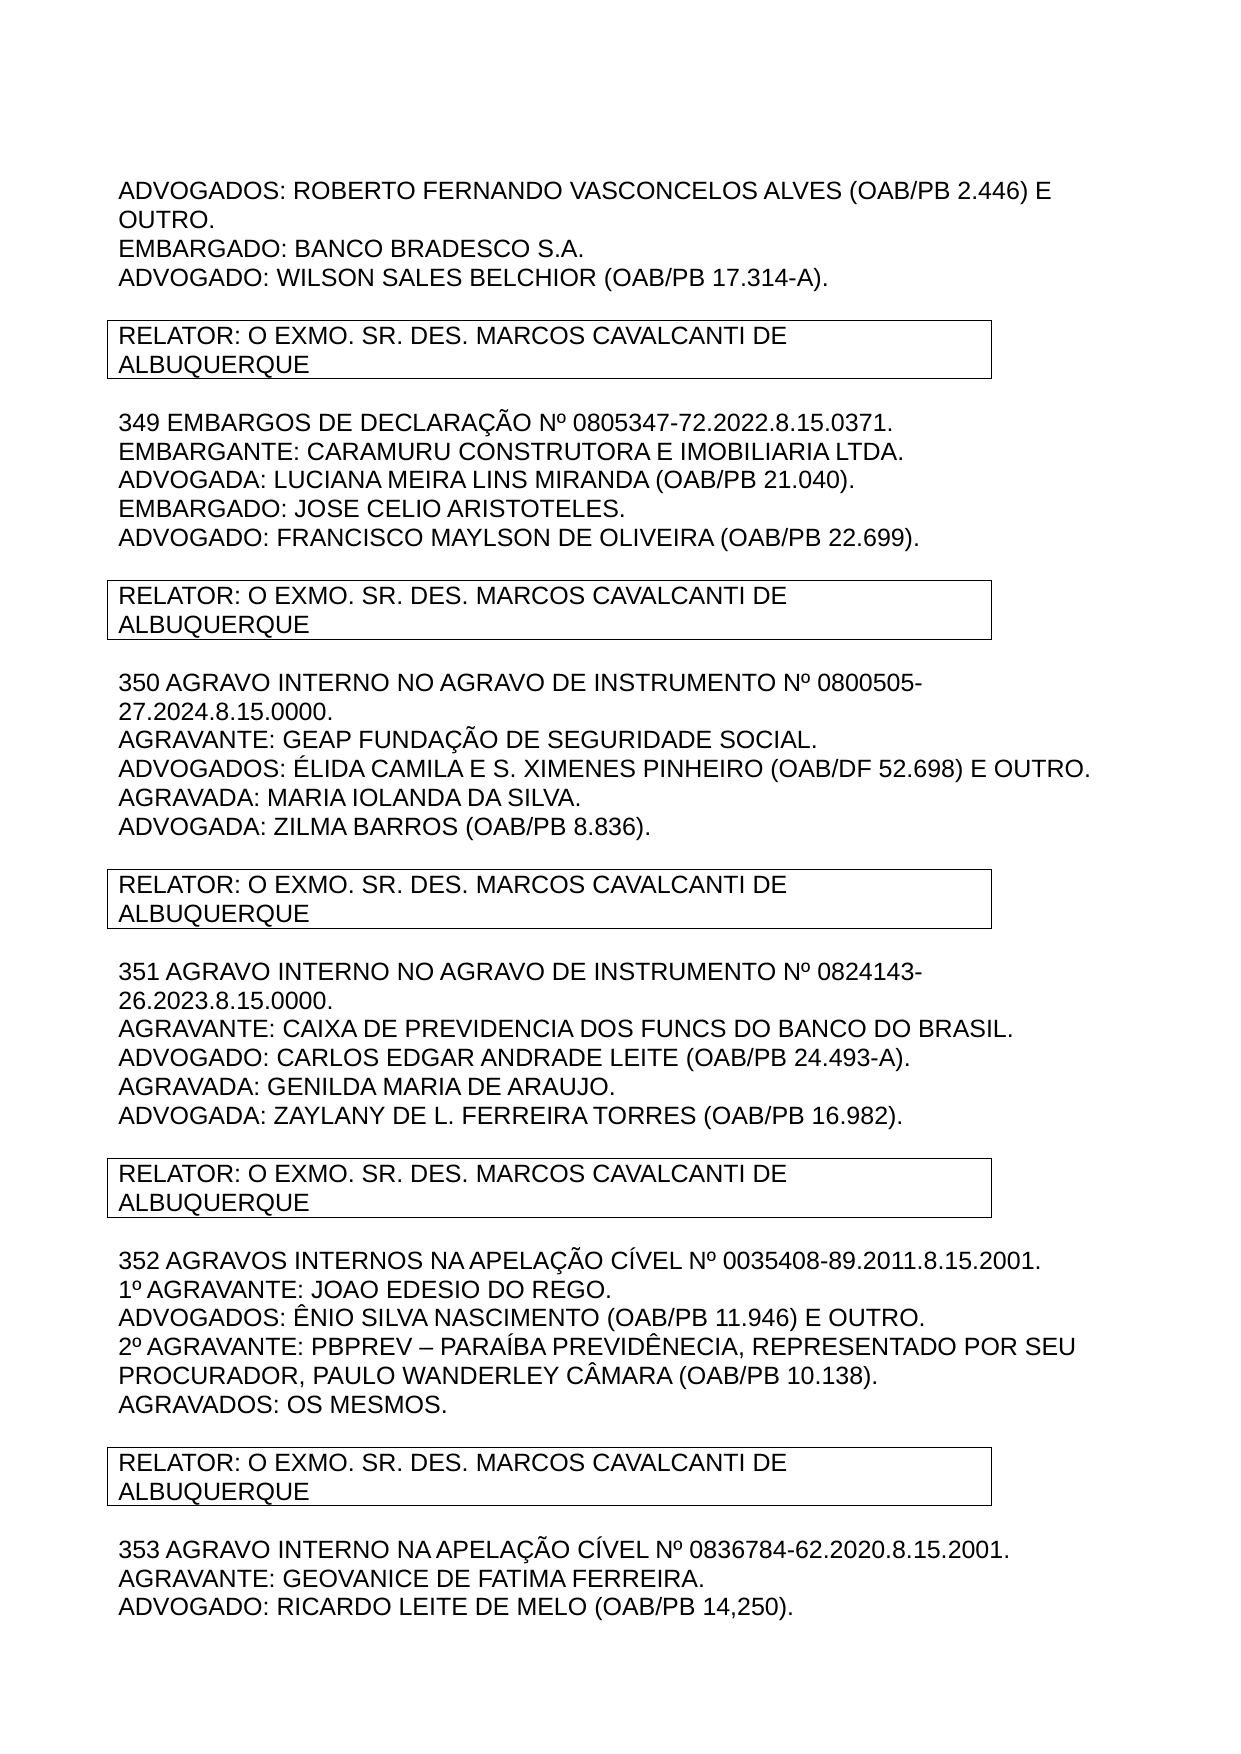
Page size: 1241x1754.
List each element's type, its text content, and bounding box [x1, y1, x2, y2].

text ADVOGADOS: ÉLIDA CAMILA E S. XIMENES PINHEIRO (OAB/DF 52.698) E OUTRO. [118, 754, 1122, 783]
text ADVOGADA: ZILMA BARROS (OAB/PB 8.836). [118, 812, 1122, 841]
text 353 AGRAVO INTERNO NA APELAÇÃO CÍVEL Nº 0836784-62.2020.8.15.2001. [118, 1535, 1122, 1564]
text 2º AGRAVANTE: PBPREV – PARAÍBA PREVIDÊNECIA, REPRESENTADO POR SEU PROCURADOR, PAULO WANDERLEY CÂMARA (OAB/PB 10.138). [118, 1332, 1122, 1390]
table_header RELATOR: O EXMO. SR. DES. MARCOS CAVALCANTI DE ALBUQUERQUE [108, 1159, 991, 1216]
text ADVOGADA: ZAYLANY DE L. FERREIRA TORRES (OAB/PB 16.982). [118, 1101, 1122, 1129]
text 349 EMBARGOS DE DECLARAÇÃO Nº 0805347-72.2022.8.15.0371. [118, 408, 1122, 437]
text ADVOGADO: FRANCISCO MAYLSON DE OLIVEIRA (OAB/PB 22.699). [118, 523, 1122, 552]
text AGRAVANTE: GEOVANICE DE FATIMA FERREIRA. [118, 1564, 1122, 1592]
table_header RELATOR: O EXMO. SR. DES. MARCOS CAVALCANTI DE ALBUQUERQUE [108, 870, 991, 927]
text ADVOGADOS: ÊNIO SILVA NASCIMENTO (OAB/PB 11.946) E OUTRO. [118, 1303, 1122, 1332]
text EMBARGADO: BANCO BRADESCO S.A. [118, 234, 1122, 263]
text AGRAVADOS: OS MESMOS. [118, 1390, 1122, 1418]
text EMBARGANTE: CARAMURU CONSTRUTORA E IMOBILIARIA LTDA. [118, 437, 1122, 465]
table_header RELATOR: O EXMO. SR. DES. MARCOS CAVALCANTI DE ALBUQUERQUE [108, 581, 991, 638]
text ADVOGADO: RICARDO LEITE DE MELO (OAB/PB 14,250). [118, 1592, 1122, 1621]
text AGRAVADA: GENILDA MARIA DE ARAUJO. [118, 1072, 1122, 1101]
text AGRAVANTE: CAIXA DE PREVIDENCIA DOS FUNCS DO BANCO DO BRASIL. [118, 1014, 1122, 1043]
text 1º AGRAVANTE: JOAO EDESIO DO REGO. [118, 1275, 1122, 1303]
text EMBARGADO: JOSE CELIO ARISTOTELES. [118, 494, 1122, 523]
text ADVOGADOS: ROBERTO FERNANDO VASCONCELOS ALVES (OAB/PB 2.446) E OUTRO. [118, 176, 1122, 234]
text ADVOGADO: WILSON SALES BELCHIOR (OAB/PB 17.314-A). [118, 263, 1122, 291]
text 350 AGRAVO INTERNO NO AGRAVO DE INSTRUMENTO Nº 0800505-27.2024.8.15.0000. [118, 668, 1122, 726]
table_header RELATOR: O EXMO. SR. DES. MARCOS CAVALCANTI DE ALBUQUERQUE [108, 1448, 991, 1505]
text AGRAVADA: MARIA IOLANDA DA SILVA. [118, 783, 1122, 812]
text AGRAVANTE: GEAP FUNDAÇÃO DE SEGURIDADE SOCIAL. [118, 726, 1122, 754]
table_header RELATOR: O EXMO. SR. DES. MARCOS CAVALCANTI DE ALBUQUERQUE [108, 321, 991, 378]
text ADVOGADA: LUCIANA MEIRA LINS MIRANDA (OAB/PB 21.040). [118, 465, 1122, 494]
text ADVOGADO: CARLOS EDGAR ANDRADE LEITE (OAB/PB 24.493-A). [118, 1043, 1122, 1072]
text 351 AGRAVO INTERNO NO AGRAVO DE INSTRUMENTO Nº 0824143-26.2023.8.15.0000. [118, 957, 1122, 1014]
text 352 AGRAVOS INTERNOS NA APELAÇÃO CÍVEL Nº 0035408-89.2011.8.15.2001. [118, 1246, 1122, 1275]
